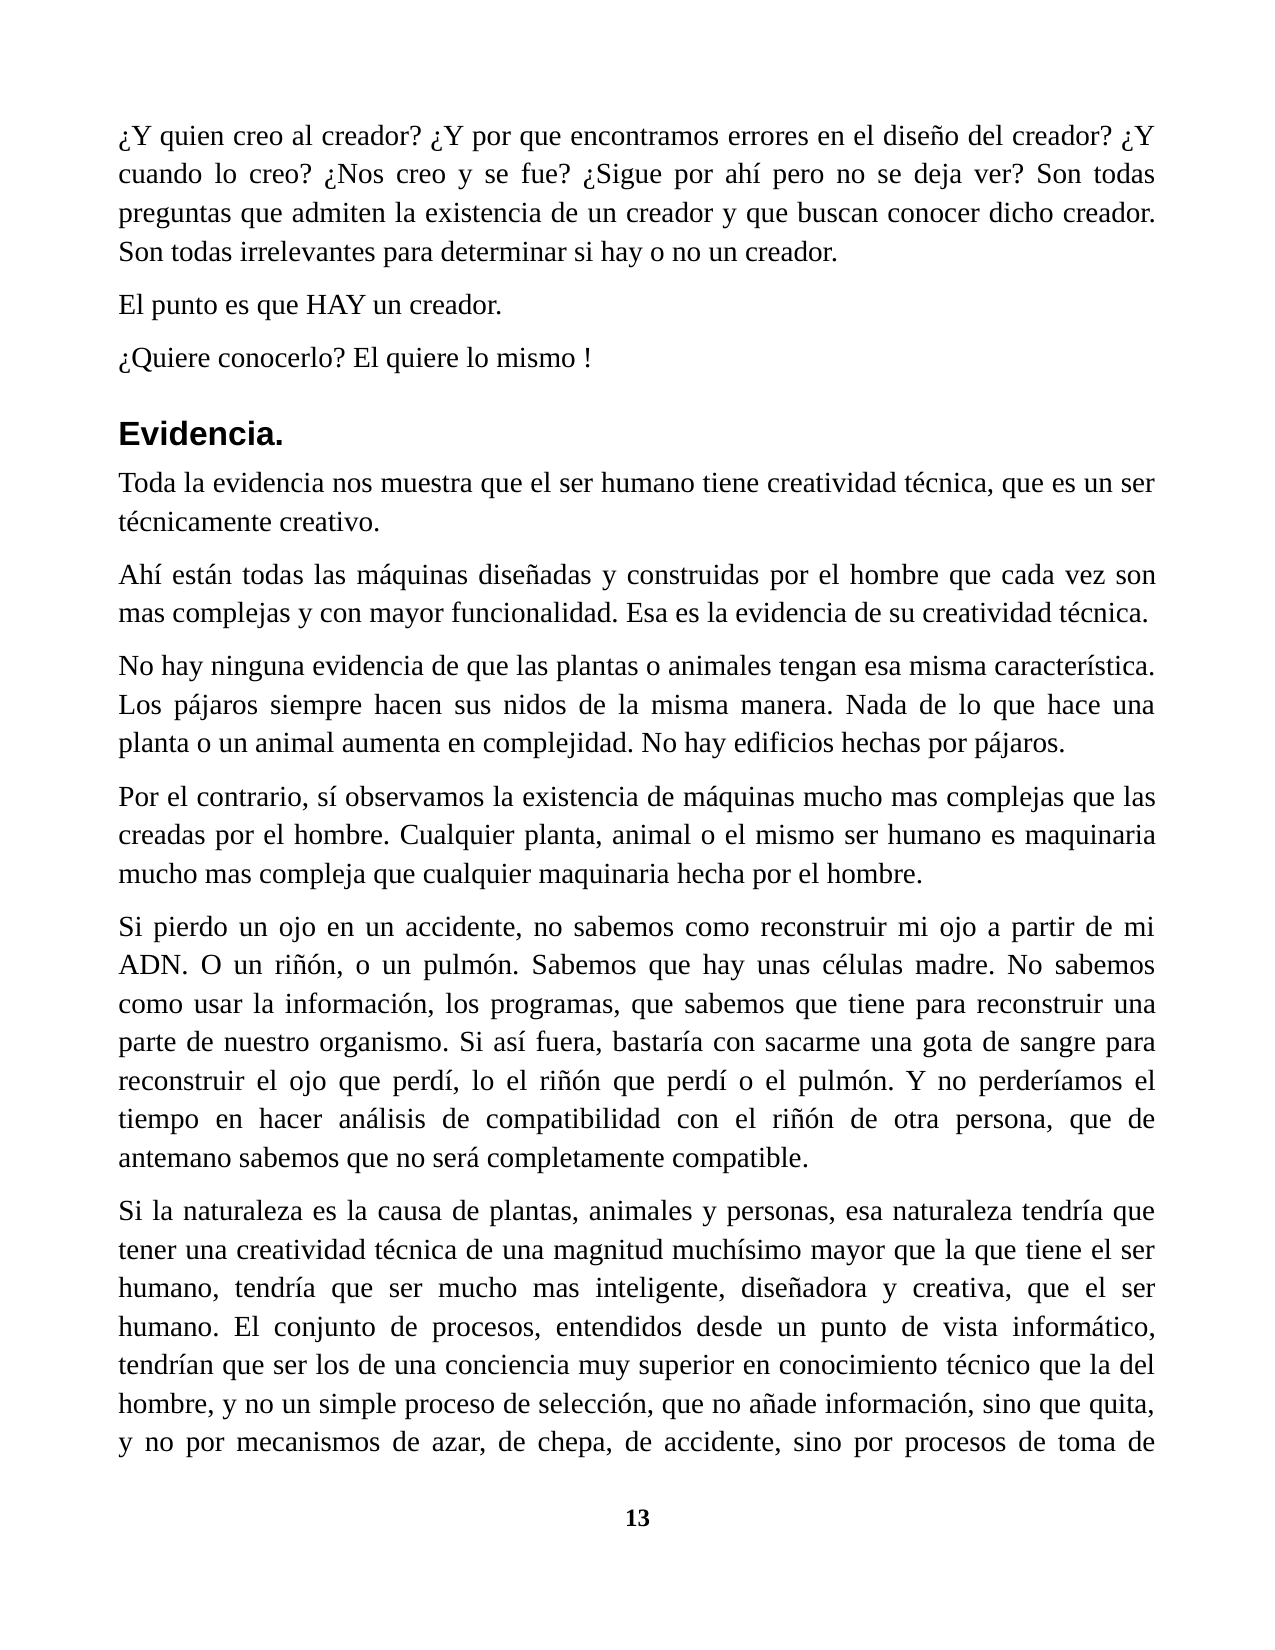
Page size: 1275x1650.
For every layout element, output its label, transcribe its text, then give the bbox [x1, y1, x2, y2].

subtitle Evidencia. [118, 414, 1157, 453]
text Por el contrario, sí observamos la existencia de máquinas mucho mas complejas que las creadas por el hombre. Cualquier planta, animal o el mismo ser humano es maquinaria mucho mas compleja que cualquier maquinaria hecha por el hombre. [118, 779, 1157, 889]
text Si pierdo un ojo en un accidente, no sabemos como reconstruir mi ojo a partir de mi ADN. O un riñón, o un pulmón. Sabemos que hay unas células madre. No sabemos como usar la información, los programas, que sabemos que tiene para reconstruir una parte de nuestro organismo. Si así fuera, bastaría con sacarme una gota de sangre para reconstruir el ojo que perdí, lo el riñón que perdí o el pulmón. Y no perderíamos el tiempo en hacer análisis de compatibilidad con el riñón de otra persona, que de antemano sabemos que no será completamente compatible. [118, 909, 1157, 1174]
text Toda la evidencia nos muestra que el ser humano tiene creatividad técnica, que es un ser técnicamente creativo. [118, 465, 1157, 537]
text El punto es que HAY un creador. [118, 287, 1157, 320]
text ¿Y quien creo al creador? ¿Y por que encontramos errores en el diseño del creador? ¿Y cuando lo creo? ¿Nos creo y se fue? ¿Sigue por ahí pero no se deja ver? Son todas preguntas que admiten la existencia de un creador y que buscan conocer dicho creador. Son todas irrelevantes para determinar si hay o no un creador. [118, 118, 1157, 267]
text Si la naturaleza es la causa de plantas, animales y personas, esa naturaleza tendría que tener una creatividad técnica de una magnitud muchísimo mayor que la que tiene el ser humano, tendría que ser mucho mas inteligente, diseñadora y creativa, que el ser humano. El conjunto de procesos, entendidos desde un punto de vista informático, tendrían que ser los de una conciencia muy superior en conocimiento técnico que la del hombre, y no un simple proceso de selección, que no añade información, sino que quita, y no por mecanismos de azar, de chepa, de accidente, sino por procesos de toma de [118, 1193, 1157, 1458]
text No hay ninguna evidencia de que las plantas o animales tengan esa misma característica. Los pájaros siempre hacen sus nidos de la misma manera. Nada de lo que hace una planta o un animal aumenta en complejidad. No hay edificios hechas por pájaros. [118, 648, 1157, 759]
text ¿Quiere conocerlo? El quiere lo mismo ! [118, 340, 1157, 373]
text Ahí están todas las máquinas diseñadas y construidas por el hombre que cada vez son mas complejas y con mayor funcionalidad. Esa es la evidencia de su creatividad técnica. [118, 557, 1157, 629]
